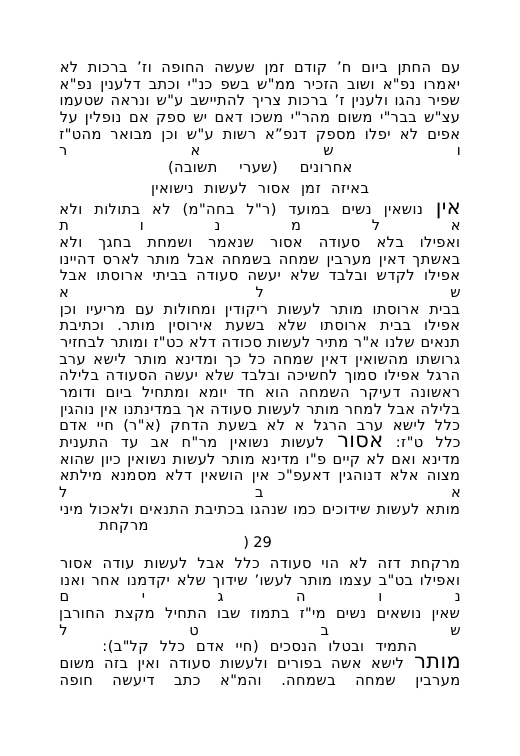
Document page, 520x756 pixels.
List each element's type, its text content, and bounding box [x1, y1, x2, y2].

text מצוה אלא דנוהגין דאעפ"כ אין הושאין דלא מסמנא מילתא אבל [59, 467, 461, 501]
text אפים לא יפלו מספק דנפ”א רשות ע"ש וכן מבואר מהט"ז ושאר [59, 126, 461, 159]
text עצ"ש בבר"י משום מהר"י משכו דאם יש ספק אם נופלין על [59, 109, 461, 126]
text הרגל אפילו סמוך לחשיכה ובלבד שלא יעשה הסעודה בלילה [59, 367, 461, 384]
text התמיד ובטלו הנסכים (חיי אדם כלל קל"ב): [59, 638, 461, 655]
text שאין נושאים נשים מי"ז בתמוז שבו התחיל מקצת החורבן שבטל [59, 605, 461, 638]
text שפיר נהגו ולענין ז’ ברכות צריך להתיישב ע"ש ונראה שטעמו [59, 92, 461, 109]
text 29 ( [59, 534, 461, 551]
text אין נושאין נשים במועד (ר"ל בחה"מ) לא בתולות ולא אלמנות [59, 201, 461, 234]
text תנאים שלנו א"ר מתיר לעשות סכודה דלא כט"ז ומותר לבחזיר [59, 334, 461, 351]
text גרושתו מהשואין דאין שמחה כל כך ומדינא מותר לישא ערב [59, 351, 461, 367]
text כלל ט"ז: אסור לעשות נשואין מר"ח אב עד התענית [59, 434, 461, 451]
text אחרונים (שערי תשובה) [59, 159, 461, 176]
text מערבין שמחה בשמחה. והמ"א כתב דיעשה חופה [59, 672, 461, 688]
text אפילו בבית ארוסתו שלא בשעת אירוסין מותר. וכתיבת [59, 317, 461, 334]
text מותר לישא אשה בפורים ולעשות סעודה ואין בזה משום [59, 655, 461, 672]
text מותא לעשות שידוכים כמו שנהגו בכתיבת התנאים ולאכול מיני [59, 501, 461, 517]
text ואפילו בלא סעודה אסור שנאמר ושמחת בחגך ולא [59, 234, 461, 251]
text בבית ארוסתו מותר לעשות ריקודין ומחולות עם מריעיו וכן [59, 301, 461, 317]
text אפילו לקדש ובלבד שלא יעשה סעודה בביתי ארוסתו אבל שלא [59, 267, 461, 301]
text בלילה אבל למחר מותר לעשות סעודה אך במדינתנו אין נוהגין [59, 401, 461, 417]
text עם החתן ביום ח’ קודם זמן שעשה החופה וז’ ברכות לא [59, 59, 461, 76]
text מרקחת [59, 517, 461, 534]
text באיזה זמן אסור לעשות נישואין [59, 180, 461, 197]
text מרקחת דזה לא הוי סעודה כלל אבל לעשות עודה אסור [59, 555, 461, 572]
text יאמרו נפ"א ושוב הזכיר ממ"ש בשפ כנ"י וכתב דלענין נפ"א [59, 76, 461, 92]
text מדינא ואם לא קיים פ"ו מדינא מותר לעשות נשואין כיון שהוא [59, 451, 461, 467]
text כלל לישא ערב הרגל א לא בשעת הדחק (א"ר) חיי אדם [59, 417, 461, 434]
text ראשונה דעיקר השמחה הוא חד יומא ומתחיל ביום ודומר [59, 384, 461, 401]
text באשתך דאין מערבין שמחה בשמחה אבל מותר לארס דהיינו [59, 251, 461, 267]
text ואפילו בט"ב עצמו מותר לעשו’ שידוך שלא יקדמנו אחר ואנו נוהגים [59, 572, 461, 605]
